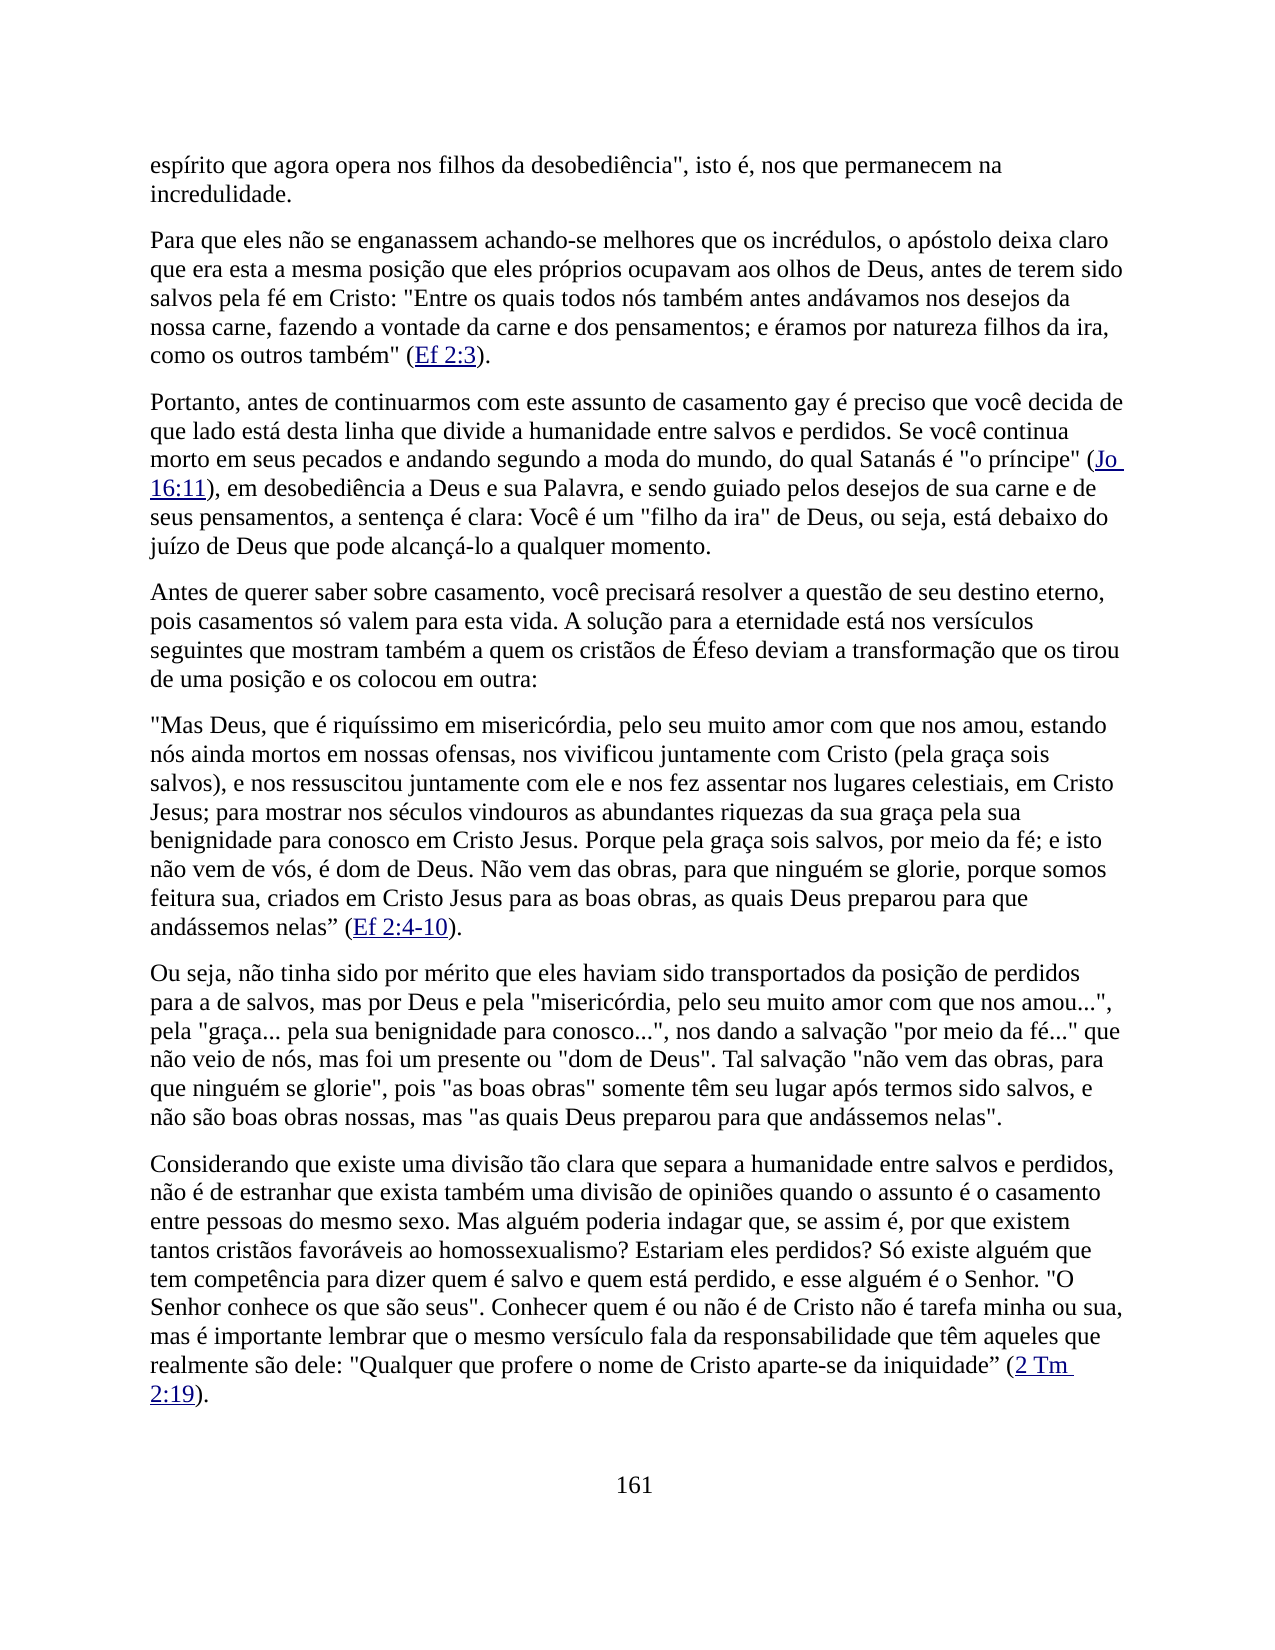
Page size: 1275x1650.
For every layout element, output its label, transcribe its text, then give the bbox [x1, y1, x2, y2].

text Ou seja, não tinha sido por mérito que eles haviam sido transportados da posição de perdidos para a de salvos, mas por Deus e pela "misericórdia, pelo seu muito amor com que nos amou...", pela "graça... pela sua benignidade para conosco...", nos dando a salvação "por meio da fé..." que não veio de nós, mas foi um presente ou "dom de Deus". Tal salvação "não vem das obras, para que ninguém se glorie", pois "as boas obras" somente têm seu lugar após termos sido salvos, e não são boas obras nossas, mas "as quais Deus preparou para que andássemos nelas". [150, 958, 1125, 1131]
text Portanto, antes de continuarmos com este assunto de casamento gay é preciso que você decida de que lado está desta linha que divide a humanidade entre salvos e perdidos. Se você continua morto em seus pecados e andando segundo a moda do mundo, do qual Satanás é "o príncipe" (Jo 16:11), em desobediência a Deus e sua Palavra, e sendo guiado pelos desejos de sua carne e de seus pensamentos, a sentença é clara: Você é um "filho da ira" de Deus, ou seja, está debaixo do juízo de Deus que pode alcançá-lo a qualquer momento. [150, 387, 1125, 559]
text espírito que agora opera nos filhos da desobediência", isto é, nos que permanecem na incredulidade. [150, 150, 1125, 207]
text "Mas Deus, que é riquíssimo em misericórdia, pelo seu muito amor com que nos amou, estando nós ainda mortos em nossas ofensas, nos vivificou juntamente com Cristo (pela graça sois salvos), e nos ressuscitou juntamente com ele e nos fez assentar nos lugares celestiais, em Cristo Jesus; para mostrar nos séculos vindouros as abundantes riquezas da sua graça pela sua benignidade para conosco em Cristo Jesus. Porque pela graça sois salvos, por meio da fé; e isto não vem de vós, é dom de Deus. Não vem das obras, para que ninguém se glorie, porque somos feitura sua, criados em Cristo Jesus para as boas obras, as quais Deus preparou para que andássemos nelas” (Ef 2:4-10). [150, 710, 1125, 940]
text Considerando que existe uma divisão tão clara que separa a humanidade entre salvos e perdidos, não é de estranhar que exista também uma divisão de opiniões quando o assunto é o casamento entre pessoas do mesmo sexo. Mas alguém poderia indagar que, se assim é, por que existem tantos cristãos favoráveis ao homossexualismo? Estariam eles perdidos? Só existe alguém que tem competência para dizer quem é salvo e quem está perdido, e esse alguém é o Senhor. "O Senhor conhece os que são seus". Conhecer quem é ou não é de Cristo não é tarefa minha ou sua, mas é importante lembrar que o mesmo versículo fala da responsabilidade que têm aqueles que realmente são dele: "Qualquer que profere o nome de Cristo aparte-se da iniquidade” (2 Tm 2:19). [150, 1149, 1125, 1407]
text Para que eles não se enganassem achando-se melhores que os incrédulos, o apóstolo deixa claro que era esta a mesma posição que eles próprios ocupavam aos olhos de Deus, antes de terem sido salvos pela fé em Cristo: "Entre os quais todos nós também antes andávamos nos desejos da nossa carne, fazendo a vontade da carne e dos pensamentos; e éramos por natureza filhos da ira, como os outros também" (Ef 2:3). [150, 225, 1125, 369]
text Antes de querer saber sobre casamento, você precisará resolver a questão de seu destino eterno, pois casamentos só valem para esta vida. A solução para a eternidade está nos versículos seguintes que mostram também a quem os cristãos de Éfeso deviam a transformação que os tirou de uma posição e os colocou em outra: [150, 577, 1125, 692]
